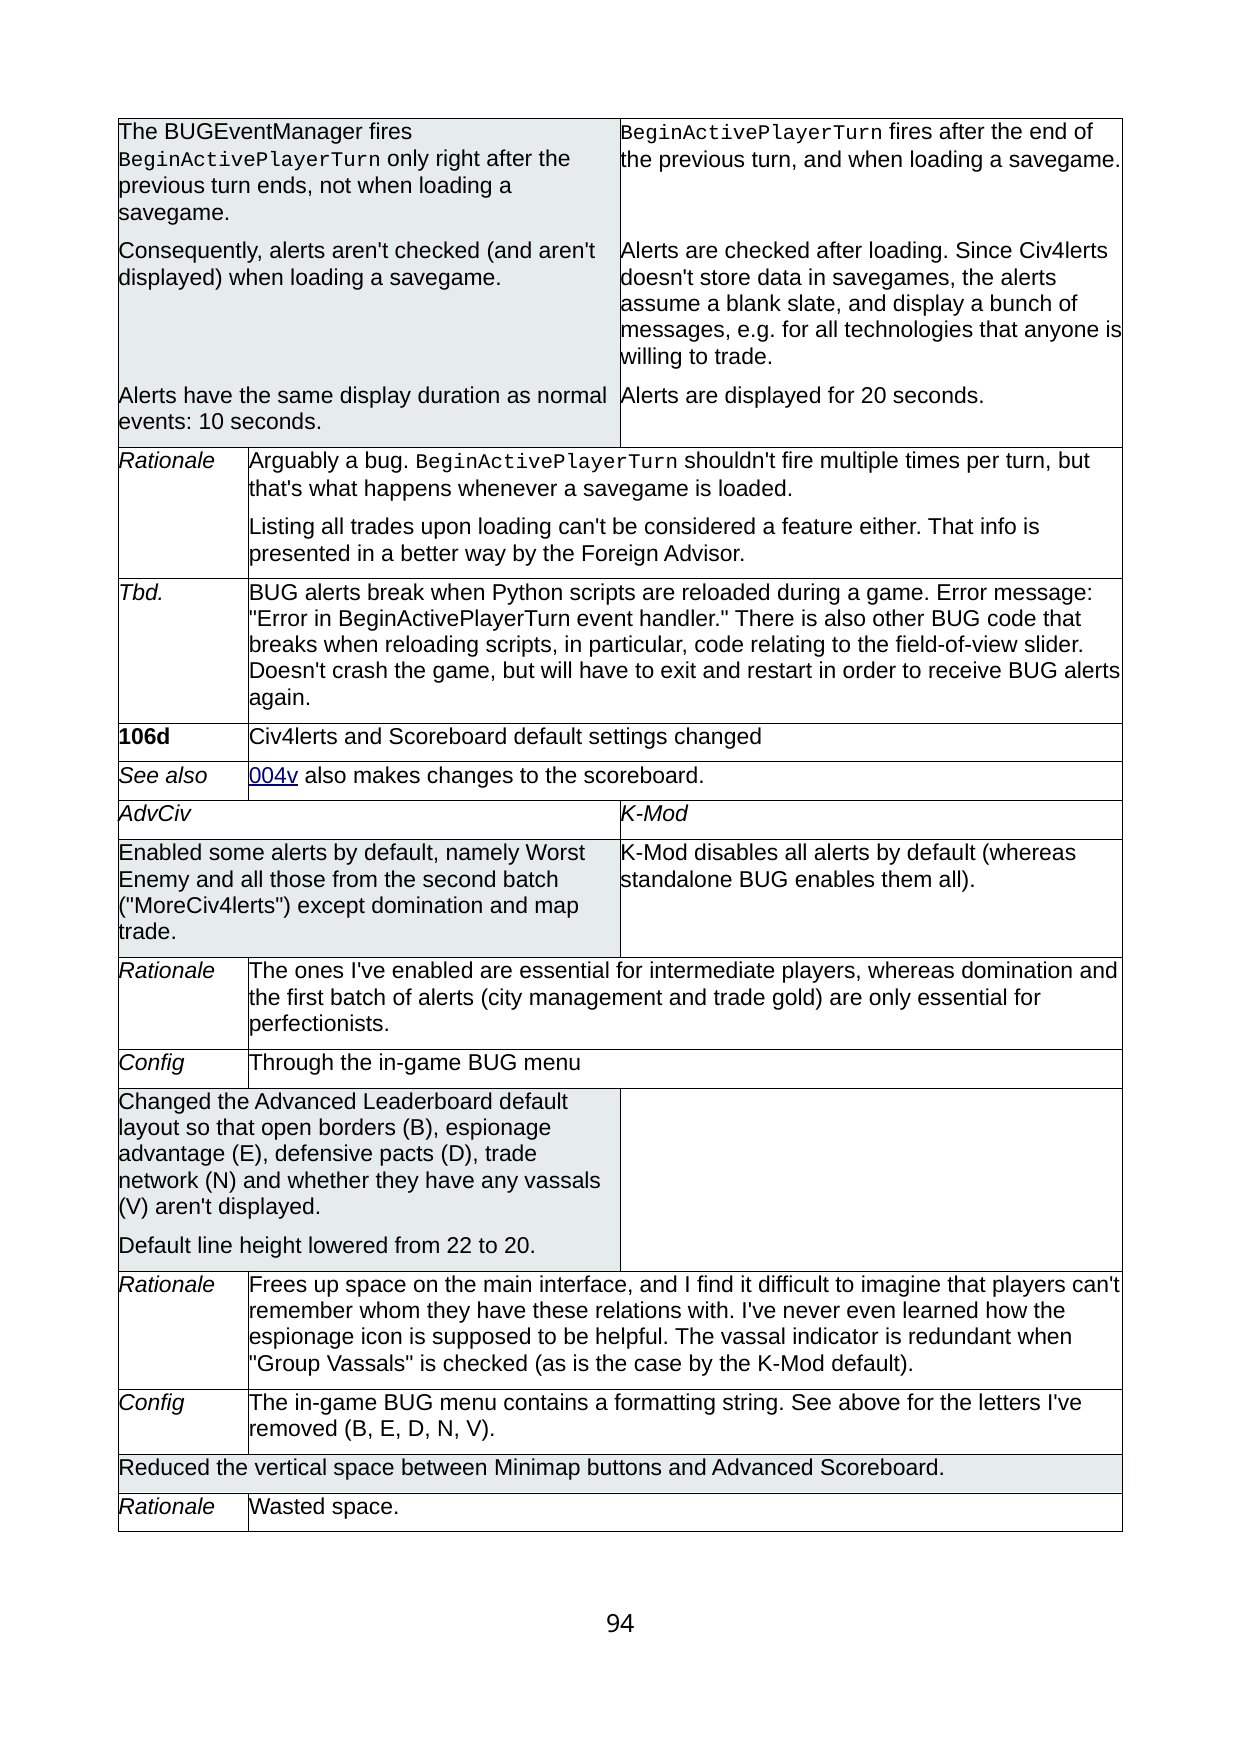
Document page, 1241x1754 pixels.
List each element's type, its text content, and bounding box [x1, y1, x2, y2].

table_cell The BUGEventManager fires BeginActivePlayerTurn only right after the previous turn ends, not when loading a savegame. Consequently, alerts aren't checked (and aren't displayed) when loading a savegame. Alerts have the same display duration as normal events: 10 seconds. [119, 119, 620, 447]
table_cell Config [119, 1390, 248, 1454]
table_cell K-Mod [621, 801, 1122, 839]
table_cell Rationale [119, 1272, 248, 1388]
table_cell Config [119, 1050, 248, 1087]
table_cell The in-game BUG menu contains a formatting string. See above for the letters I've removed (B, E, D, N, V). [249, 1390, 1122, 1454]
table_cell Frees up space on the main interface, and I find it difficult to imagine that players can't remember whom they have these relations with. I've never even learned how the espionage icon is supposed to be helpful. The vassal indicator is redundant when "Group Vassals" is checked (as is the case by the K-Mod default). [249, 1272, 1122, 1388]
table_cell Reduced the vertical space between Minimap buttons and Advanced Scoreboard. [119, 1455, 1122, 1492]
table_cell Civ4lerts and Scoreboard default settings changed [249, 724, 1122, 761]
table_cell Changed the Advanced Leaderboard default layout so that open borders (B), espionage advantage (E), defensive pacts (D), trade network (N) and whether they have any vassals (V) aren't displayed. Default line height lowered from 22 to 20. [119, 1089, 620, 1271]
table_cell Through the in-game BUG menu [249, 1050, 1122, 1087]
table_cell BeginActivePlayerTurn fires after the end of the previous turn, and when loading a savegame. Alerts are checked after loading. Since Civ4lerts doesn't store data in savegames, the alerts assume a blank slate, and display a bunch of messages, e.g. for all technologies that anyone is willing to trade. Alerts are displayed for 20 seconds. [621, 119, 1122, 447]
table_cell [621, 1089, 1122, 1271]
table_cell AdvCiv [119, 801, 620, 839]
table_cell Rationale [119, 958, 248, 1049]
table_cell Arguably a bug. BeginActivePlayerTurn shouldn't fire multiple times per turn, but that's what happens whenever a savegame is loaded. Listing all trades upon loading can't be considered a feature either. That info is presented in a better way by the Foreign Advisor. [249, 448, 1122, 578]
table_cell See also [119, 762, 248, 800]
table_cell 106d [119, 724, 248, 761]
table_cell The ones I've enabled are essential for intermediate players, whereas domination and the first batch of alerts (city management and trade gold) are only essential for perfectionists. [249, 958, 1122, 1049]
table_cell Rationale [119, 448, 248, 578]
table_cell Wasted space. [249, 1494, 1122, 1531]
table_cell Tbd. [119, 579, 248, 723]
table_cell 004v also makes changes to the scoreboard. [249, 762, 1122, 800]
table_cell K-Mod disables all alerts by default (whereas standalone BUG enables them all). [621, 840, 1122, 957]
table_cell BUG alerts break when Python scripts are reloaded during a game. Error message: "Error in BeginActivePlayerTurn event handler." There is also other BUG code that breaks when reloading scripts, in particular, code relating to the field-of-view slider. Doesn't crash the game, but will have to exit and restart in order to receive BUG alerts again. [249, 579, 1122, 723]
table_cell Rationale [119, 1494, 248, 1531]
table_cell Enabled some alerts by default, namely Worst Enemy and all those from the second batch ("MoreCiv4lerts") except domination and map trade. [119, 840, 620, 957]
